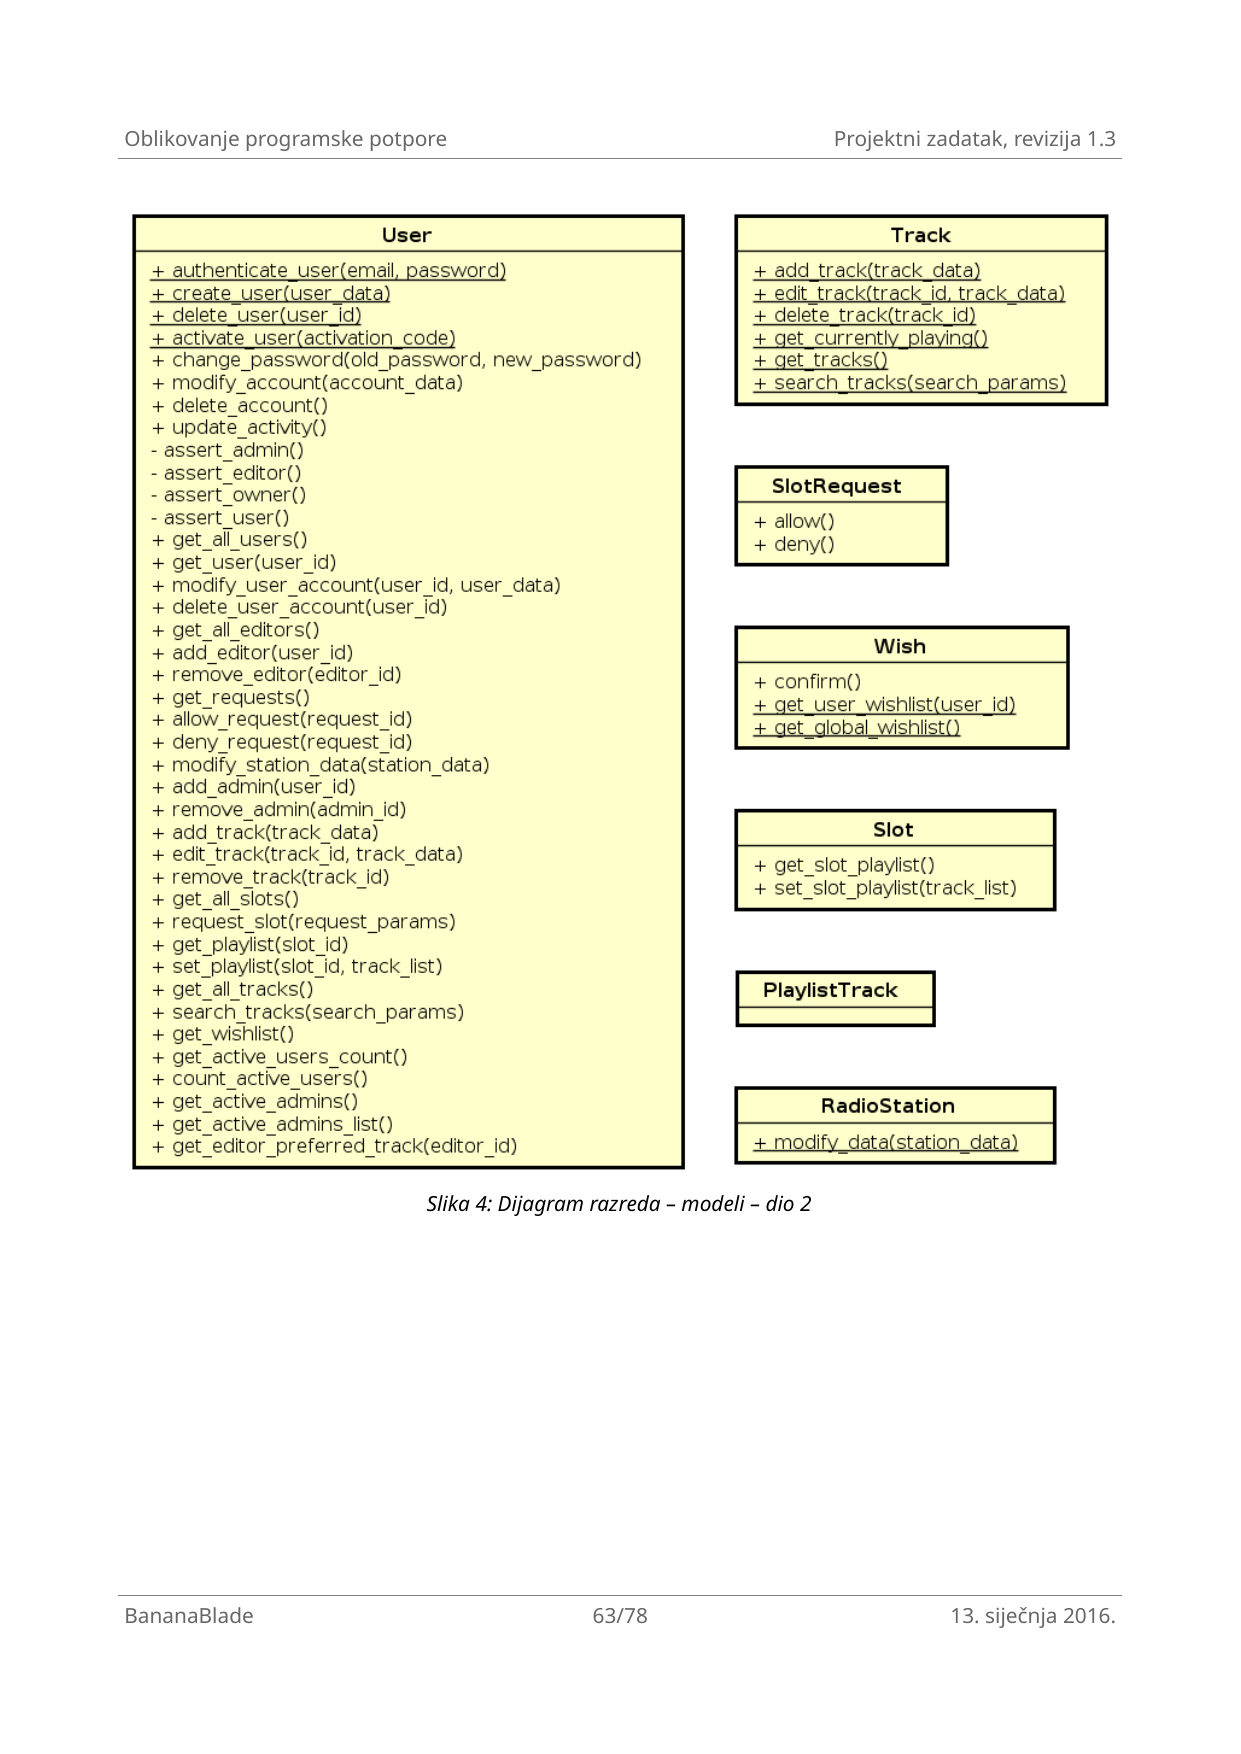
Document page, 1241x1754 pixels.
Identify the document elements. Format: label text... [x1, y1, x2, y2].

text Slika 4: Dijagram razreda – modeli – dio 2 [118, 1184, 1122, 1218]
picture [118, 200, 1123, 1184]
